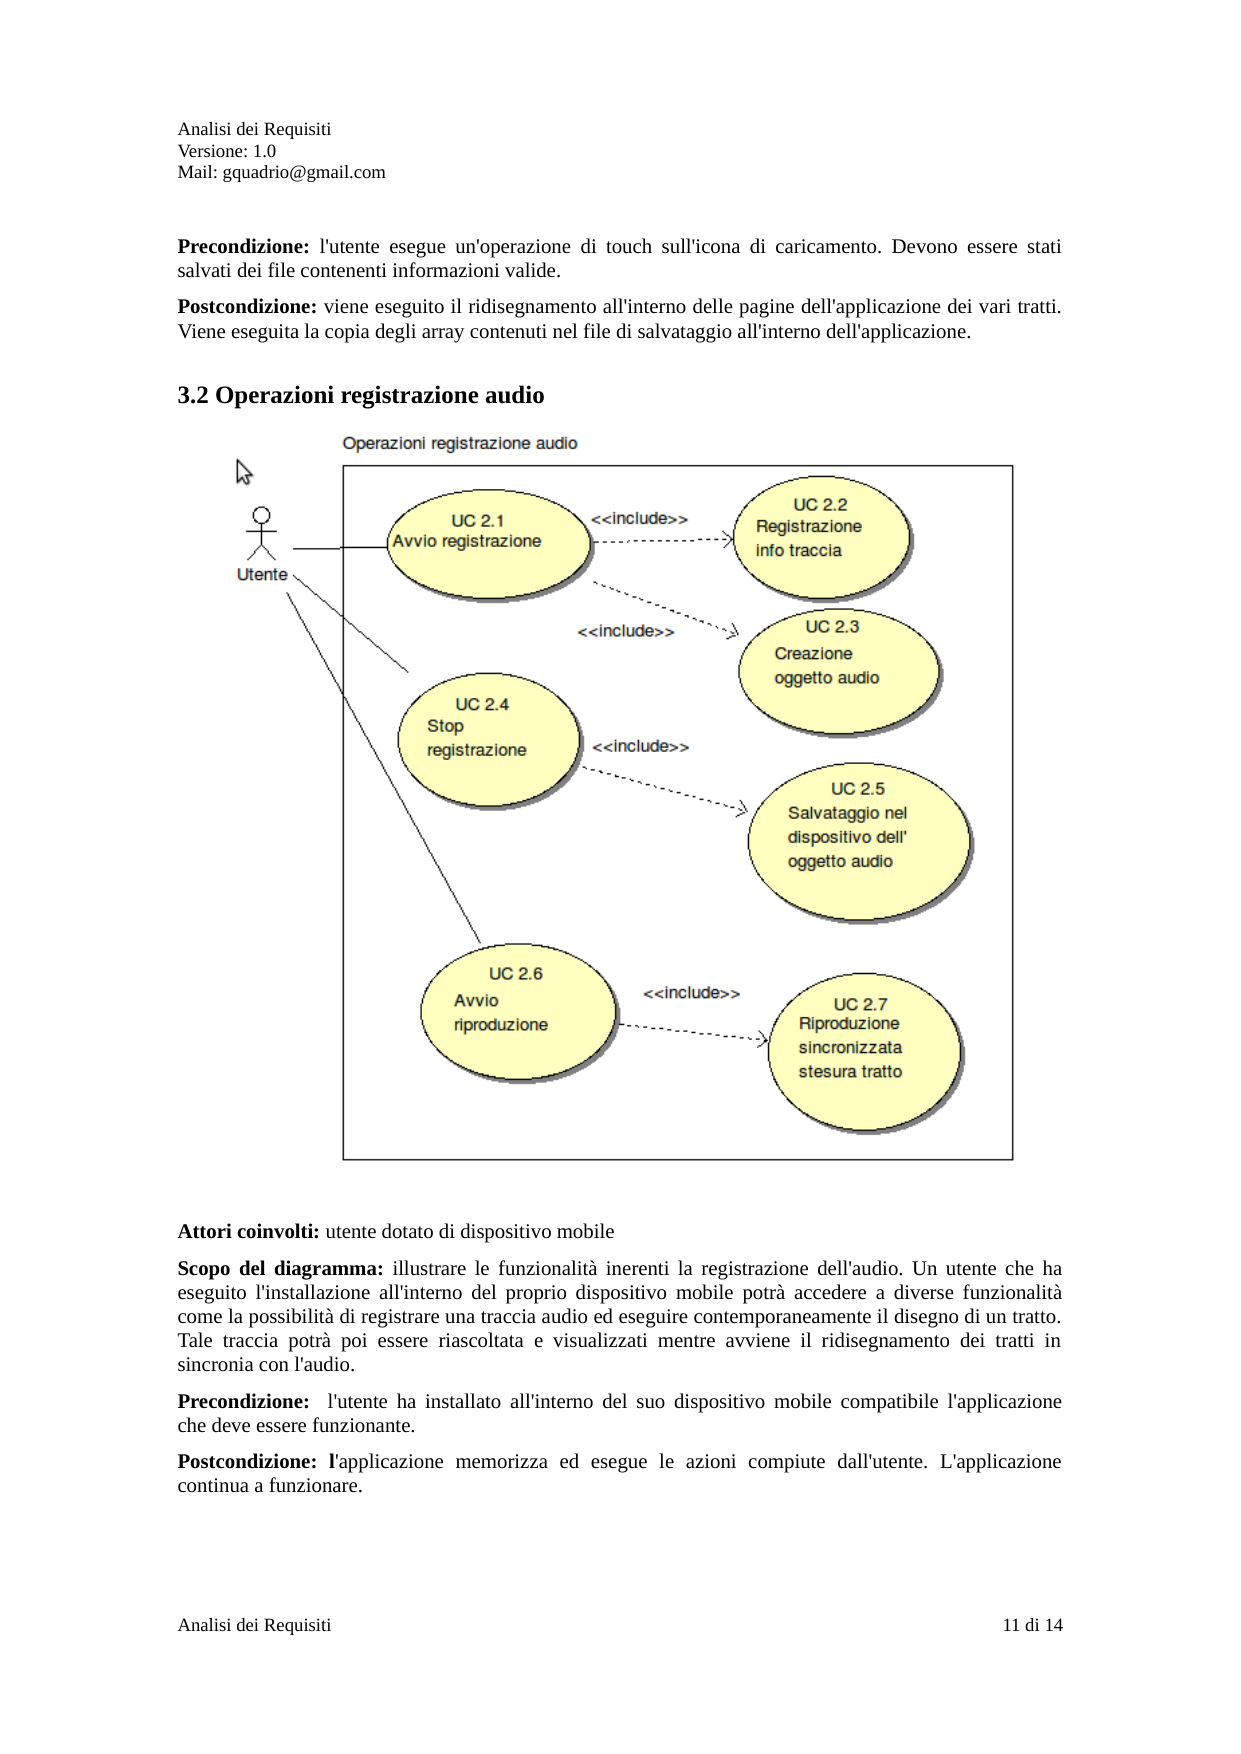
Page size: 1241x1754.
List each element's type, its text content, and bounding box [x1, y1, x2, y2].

subtitle 3.2 Operazioni registrazione audio [177, 380, 1063, 409]
text Precondizione: l'utente esegue un'operazione di touch sull'icona di caricamento. Devono essere stati salvati dei file contenenti informazioni valide. [177, 234, 1063, 282]
text Attori coinvolti: utente dotato di dispositivo mobile [177, 1219, 1063, 1243]
picture [210, 421, 1030, 1178]
text Scopo del diagramma: illustrare le funzionalità inerenti la registrazione dell'audio. Un utente che ha eseguito l'installazione all'interno del proprio dispositivo mobile potrà accedere a diverse funzionalità come la possibilità di registrare una traccia audio ed eseguire contemporaneamente il disegno di un tratto. Tale traccia potrà poi essere riascoltata e visualizzati mentre avviene il ridisegnamento dei tratti in sincronia con l'audio. [177, 1256, 1063, 1376]
text Postcondizione: viene eseguito il ridisegnamento all'interno delle pagine dell'applicazione dei vari tratti. Viene eseguita la copia degli array contenuti nel file di salvataggio all'interno dell'applicazione. [177, 294, 1063, 343]
text Precondizione: l'utente ha installato all'interno del suo dispositivo mobile compatibile l'applicazione che deve essere funzionante. [177, 1389, 1063, 1437]
text Postcondizione: l'applicazione memorizza ed esegue le azioni compiute dall'utente. L'applicazione continua a funzionare. [177, 1449, 1063, 1497]
